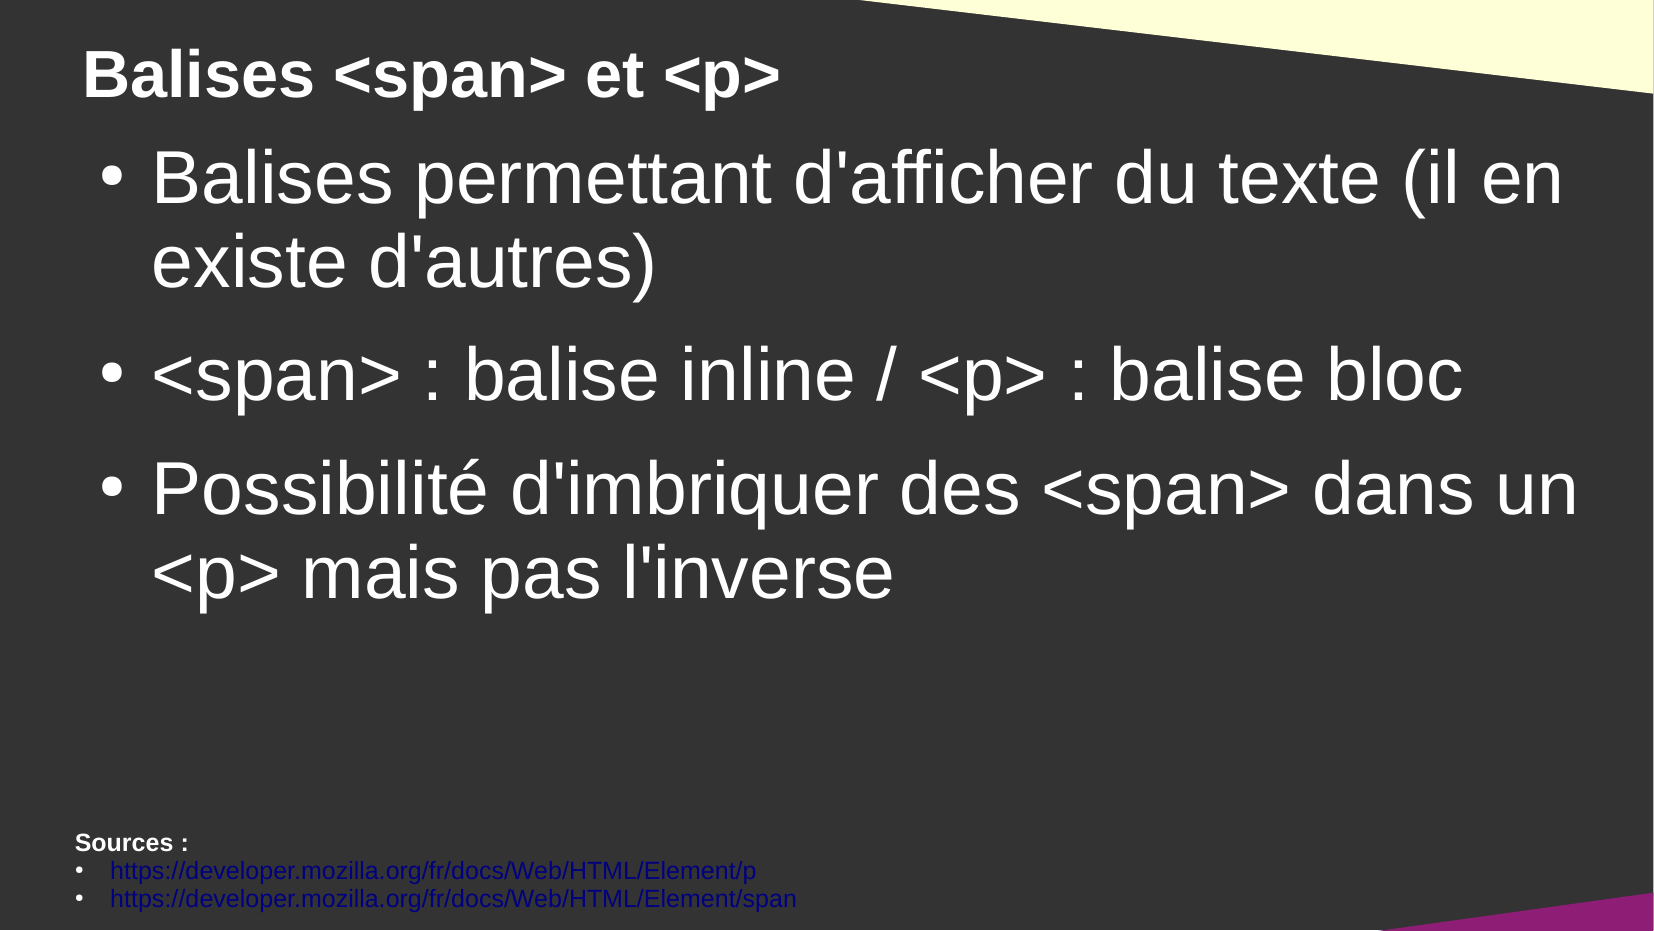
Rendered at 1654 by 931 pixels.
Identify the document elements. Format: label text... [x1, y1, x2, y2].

text_box [859, 0, 1654, 94]
text_box [1377, 892, 1654, 931]
text_box Sources : https://developer.mozilla.org/fr/docs/Web/HTML/Element/p https://developer.mozilla.org/fr/docs/Web/HTML/Element/span [59, 821, 1546, 931]
title Balises <span> et <p> [82, 37, 1571, 112]
list Balises permettant d'afficher du texte (il en existe d'autres) <span> : balise inline / <p> : balise bloc Possibilité d'imbriquer des <span> dans un <p> mais pas l'inverse [80, 135, 1620, 777]
